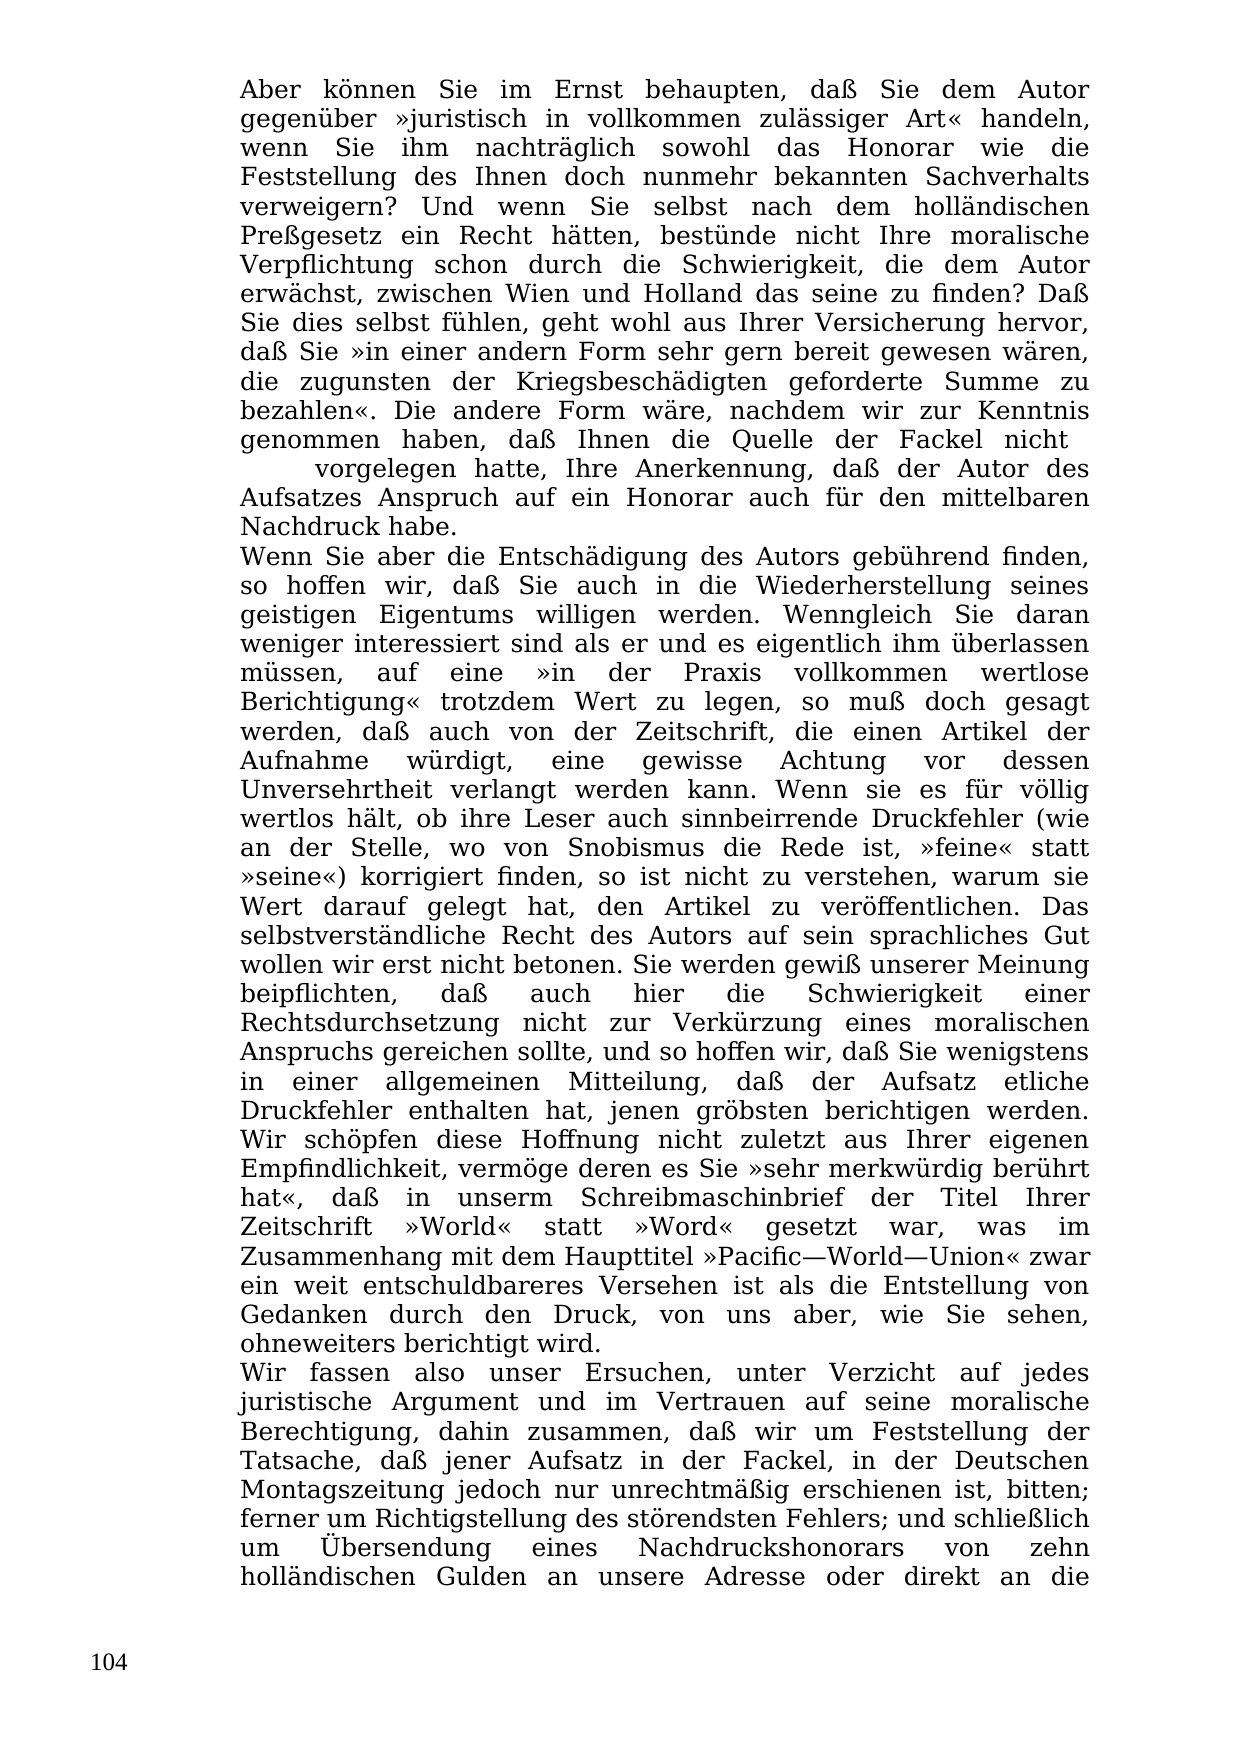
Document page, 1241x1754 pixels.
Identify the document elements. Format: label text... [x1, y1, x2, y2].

text Aber können Sie im Ernst behaupten, daß Sie dem Autor gegenüber »juristisch in vollkommen zulässiger Art« handeln, wenn Sie ihm nachträglich sowohl das Honorar wie die Feststellung des Ihnen doch nunmehr bekannten Sachverhalts verweigern? Und wenn Sie selbst nach dem holländischen Preßgesetz ein Recht hätten, bestünde nicht Ihre moralische Verpflichtung schon durch die Schwierigkeit, die dem Autor erwächst, zwischen Wien und Holland das seine zu finden? Daß Sie dies selbst fühlen, geht wohl aus Ihrer Versicherung hervor, daß Sie »in einer andern Form sehr gern bereit gewesen wären, die zugunsten der Kriegsbeschädigten geforderte Summe zu bezahlen«. Die andere Form wäre, nachdem wir zur Kenntnis genommen haben, daß Ihnen die Quelle der Fackel nicht vorgelegen hatte, Ihre Anerkennung, daß der Autor des Aufsatzes Anspruch auf ein Honorar auch für den mittelbaren Nachdruck habe. [240, 75, 1091, 542]
text Wir fassen also unser Ersuchen, unter Verzicht auf jedes juristische Argument und im Vertrauen auf seine moralische Berechtigung, dahin zusammen, daß wir um Feststellung der Tatsache, daß jener Aufsatz in der Fackel, in der Deutschen Montagszeitung jedoch nur unrechtmäßig erschienen ist, bitten; ferner um Richtigstellung des störendsten Fehlers; und schließlich um Übersendung eines Nachdruckshonorars von zehn holländischen Gulden an unsere Adresse oder direkt an die [240, 1358, 1091, 1592]
text Wenn Sie aber die Entschädigung des Autors gebührend finden, so hoffen wir, daß Sie auch in die Wiederherstellung seines geistigen Eigentums willigen werden. Wenngleich Sie daran weniger interessiert sind als er und es eigentlich ihm überlassen müssen, auf eine »in der Praxis vollkommen wertlose Berichtigung« trotzdem Wert zu legen, so muß doch gesagt werden, daß auch von der Zeitschrift, die einen Artikel der Aufnahme würdigt, eine gewisse Achtung vor dessen Unversehrtheit verlangt werden kann. Wenn sie es für völlig wertlos hält, ob ihre Leser auch sinnbeirrende Druckfehler (wie an der Stelle, wo von Snobismus die Rede ist, »feine« statt »seine«) korrigiert finden, so ist nicht zu verstehen, warum sie Wert darauf gelegt hat, den Artikel zu veröffentlichen. Das selbstverständliche Recht des Autors auf sein sprachliches Gut wollen wir erst nicht betonen. Sie werden gewiß unserer Meinung beipflichten, daß auch hier die Schwierigkeit einer Rechtsdurchsetzung nicht zur Verkürzung eines moralischen Anspruchs gereichen sollte, und so hoffen wir, daß Sie wenigstens in einer allgemeinen Mitteilung, daß der Aufsatz etliche Druckfehler enthalten hat, jenen gröbsten berichtigen werden. Wir schöpfen diese Hoffnung nicht zuletzt aus Ihrer eigenen Empfindlichkeit, vermöge deren es Sie »sehr merkwürdig berührt hat«, daß in unserm Schreibmaschinbrief der Titel Ihrer Zeitschrift »World« statt »Word« gesetzt war, was im Zusammenhang mit dem Haupttitel »Pacific—World—Union« zwar ein weit entschuldbareres Versehen ist als die Entstellung von Gedanken durch den Druck, von uns aber, wie Sie sehen, ohneweiters berichtigt wird. [240, 542, 1091, 1358]
